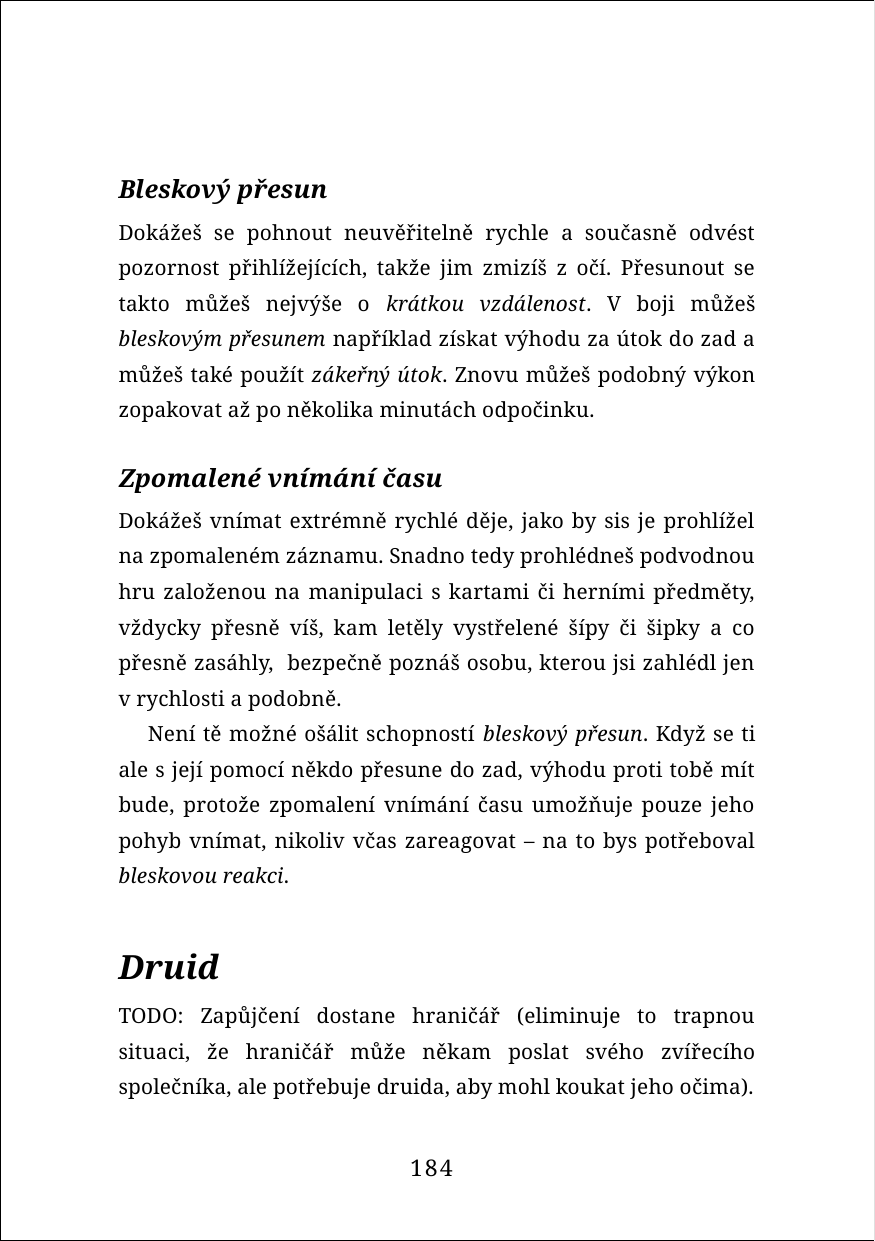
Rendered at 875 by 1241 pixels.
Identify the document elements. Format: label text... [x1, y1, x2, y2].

subtitle Druid [118, 944, 756, 989]
text TODO: Zapůjčení dostane hraničář (eliminuje to trapnou situaci, že hraničář může někam poslat svého zvířecího společníka, ale potřebuje druida, aby mohl koukat jeho očima). [118, 1001, 756, 1101]
subtitle Bleskový přesun [118, 172, 756, 206]
text Dokážeš vnímat extrémně rychlé děje, jako by sis je prohlížel na zpomaleném záznamu. Snadno tedy prohlédneš podvodnou hru založenou na manipulaci s kartami či herními předměty, vždycky přesně víš, kam letěly vystřelené šípy či šipky a co přesně zasáhly, bezpečně poznáš osobu, kterou jsi zahlédl jen v rychlosti a podobně. Není tě možné ošálit schopností bleskový přesun. Když se ti ale s její pomocí někdo přesune do zad, výhodu proti tobě mít bude, protože zpomalení vnímání času umožňuje pouze jeho pohyb vnímat, nikoliv včas zareagovat – na to bys potřeboval bleskovou reakci. [118, 506, 756, 890]
text Dokážeš se pohnout neuvěřitelně rychle a současně odvést pozornost přihlížejících, takže jim zmizíš z očí. Přesunout se takto můžeš nejvýše o krátkou vzdálenost. V boji můžeš bleskovým přesunem například získat výhodu za útok do zad a můžeš také použít zákeřný útok. Znovu můžeš podobný výkon zopakovat až po několika minutách odpočinku. [118, 218, 756, 424]
subtitle Zpomalené vnímání času [118, 460, 756, 494]
